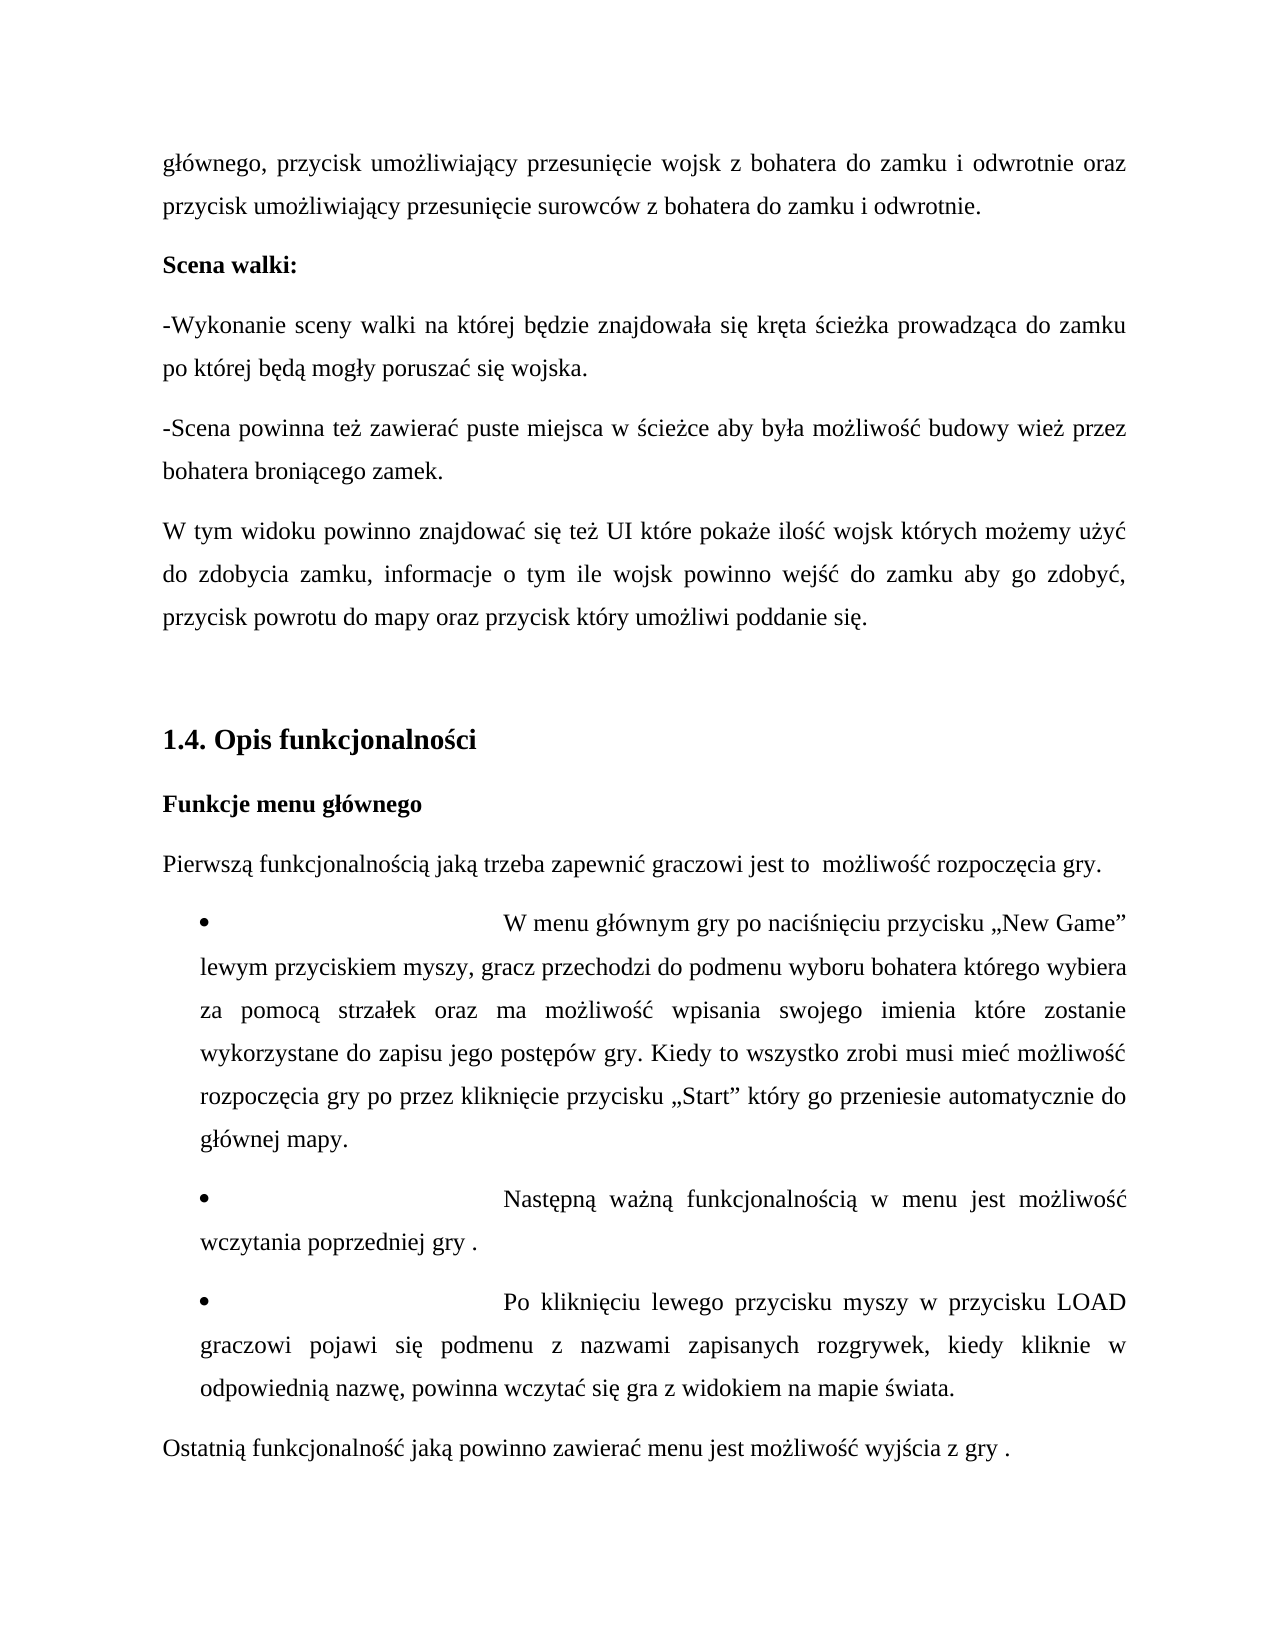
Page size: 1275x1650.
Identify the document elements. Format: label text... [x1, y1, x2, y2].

text głównego, przycisk umożliwiający przesunięcie wojsk z bohatera do zamku i odwrotnie oraz przycisk umożliwiający przesunięcie surowców z bohatera do zamku i odwrotnie. [162, 148, 1127, 219]
text 1.4. Opis funkcjonalności [162, 722, 1127, 756]
text -Wykonanie sceny walki na której będzie znajdowała się kręta ścieżka prowadząca do zamku po której będą mogły poruszać się wojska. [162, 310, 1127, 382]
text Scena walki: [162, 251, 1127, 279]
text W tym widoku powinno znajdować się też UI które pokaże ilość wojsk których możemy użyć do zdobycia zamku, informacje o tym ile wojsk powinno wejść do zamku aby go zdobyć, przycisk powrotu do mapy oraz przycisk który umożliwi poddanie się. [162, 516, 1127, 631]
list W menu głównym gry po naciśnięciu przycisku „New Game” lewym przyciskiem myszy, gracz przechodzi do podmenu wyboru bohatera którego wybiera za pomocą strzałek oraz ma możliwość wpisania swojego imienia które zostanie wykorzystane do zapisu jego postępów gry. Kiedy to wszystko zrobi musi mieć możliwość rozpoczęcia gry po przez kliknięcie przycisku „Start” który go przeniesie automatycznie do głównej mapy. [200, 908, 1127, 1153]
list Następną ważną funkcjonalnością w menu jest możliwość wczytania poprzedniej gry . [200, 1184, 1127, 1256]
text Ostatnią funkcjonalność jaką powinno zawierać menu jest możliwość wyjścia z gry . [162, 1433, 1127, 1462]
text Funkcje menu głównego [162, 789, 1127, 818]
text Pierwszą funkcjonalnością jaką trzeba zapewnić graczowi jest to możliwość rozpoczęcia gry. [162, 849, 1127, 877]
list Po kliknięciu lewego przycisku myszy w przycisku LOAD graczowi pojawi się podmenu z nazwami zapisanych rozgrywek, kiedy kliknie w odpowiednią nazwę, powinna wczytać się gra z widokiem na mapie świata. [200, 1287, 1127, 1402]
text -Scena powinna też zawierać puste miejsca w ścieżce aby była możliwość budowy wież przez bohatera broniącego zamek. [162, 413, 1127, 485]
